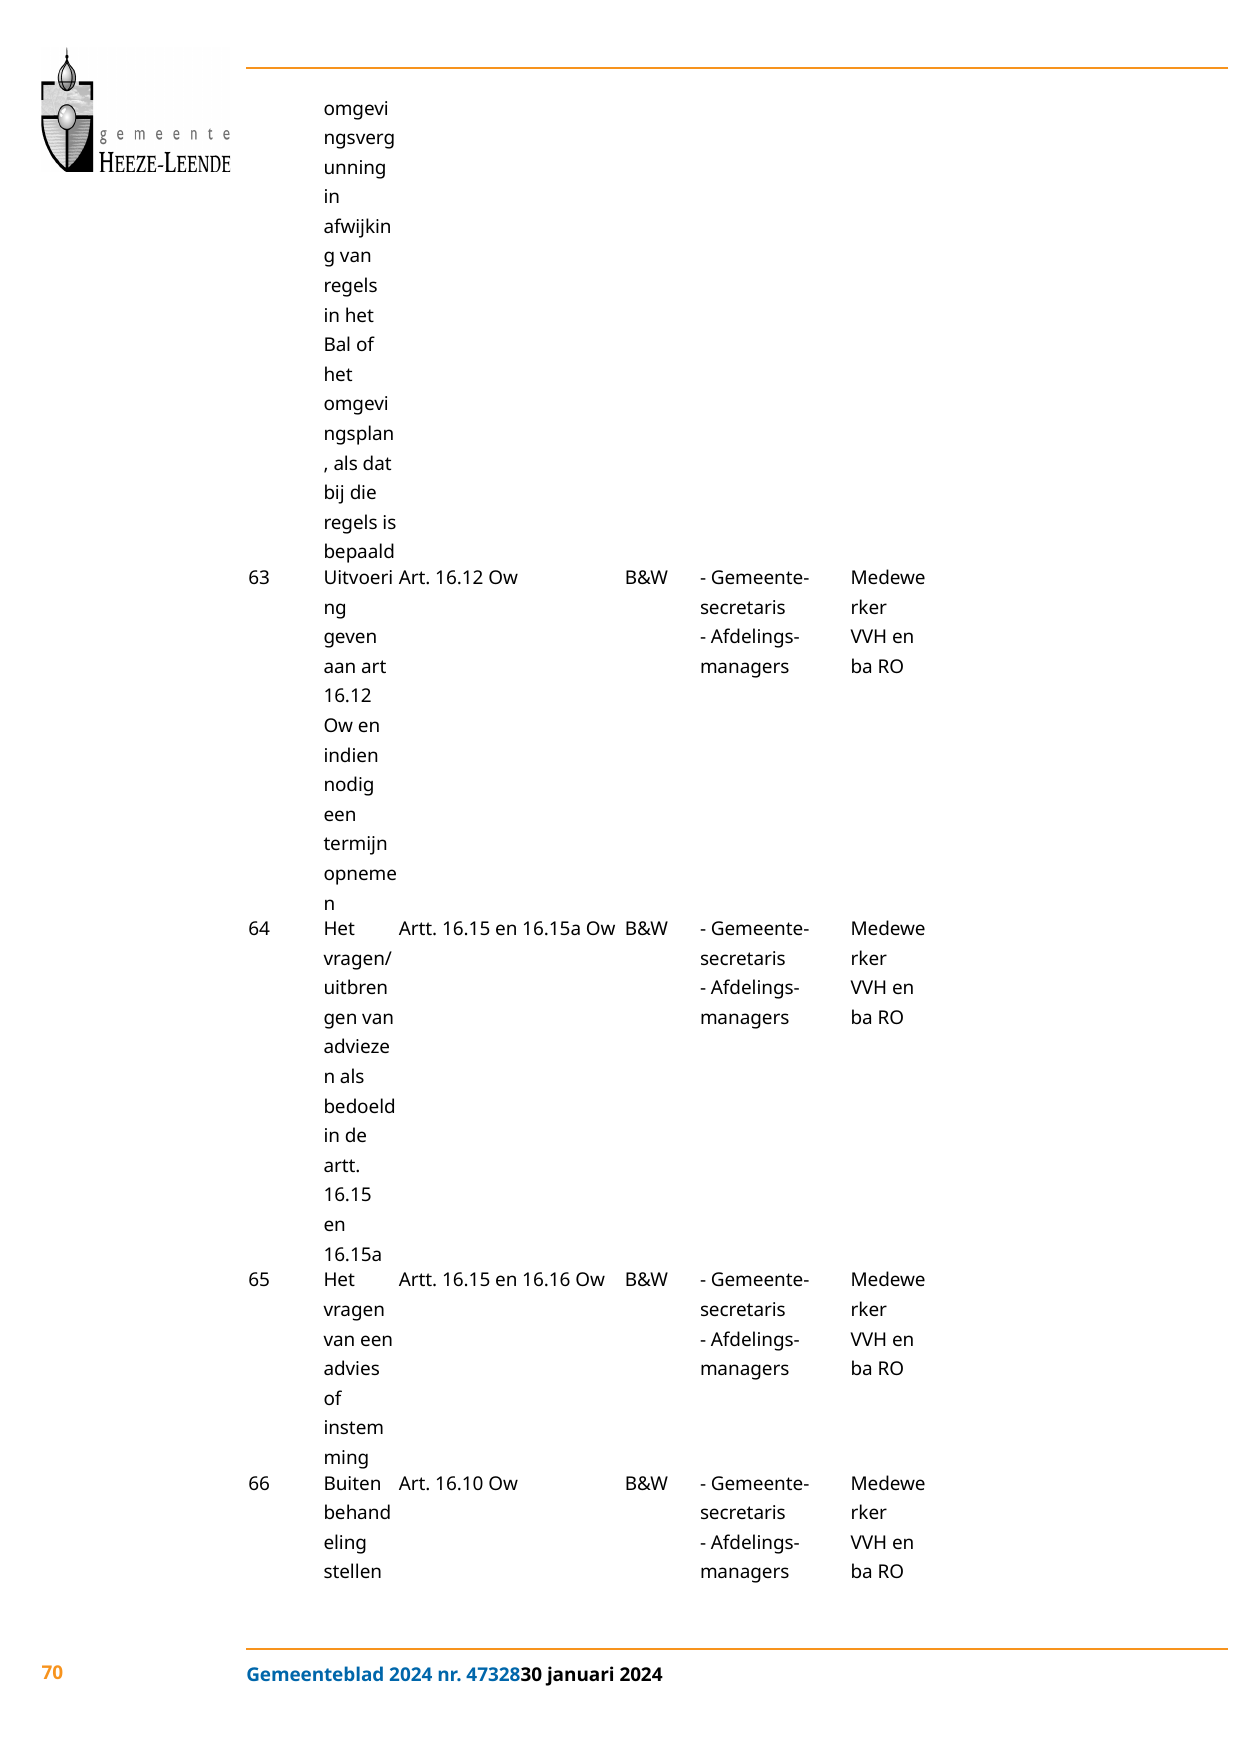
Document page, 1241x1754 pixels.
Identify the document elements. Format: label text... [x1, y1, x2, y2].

table_cell omgevingsvergunning in afwijking van regels in het Bal of het omgevingsplan, als dat bij die regels is bepaald [323, 95, 398, 564]
table_cell Art. 16.10 Ow [399, 1470, 624, 1584]
table_cell 64 [248, 915, 323, 1267]
table_cell [926, 564, 1076, 915]
table_cell B&W [625, 564, 700, 915]
table_cell [399, 95, 624, 564]
table_cell Buiten behandeling stellen [323, 1470, 398, 1584]
table_cell [625, 95, 700, 564]
table_cell Medewerker VVH en ba RO [850, 1470, 926, 1584]
table_cell [1076, 1470, 1152, 1584]
table_cell [1076, 564, 1152, 915]
table_cell Medewerker VVH en ba RO [850, 564, 926, 915]
table_cell [926, 1267, 1076, 1470]
table_cell [700, 95, 850, 564]
table_cell - Gemeente-secretaris - Afdelings-managers [700, 564, 850, 915]
table_cell [1076, 1267, 1152, 1470]
table_cell B&W [625, 1267, 700, 1470]
table_cell Uitvoering geven aan art 16.12 Ow en indien nodig een termijn opnemen [323, 564, 398, 915]
table_cell 63 [248, 564, 323, 915]
table_cell - Gemeente-secretaris - Afdelings-managers [700, 1470, 850, 1584]
table_cell 66 [248, 1470, 323, 1584]
table_cell [926, 95, 1076, 564]
table_cell B&W [625, 915, 700, 1267]
table_cell [248, 95, 323, 564]
table_cell [1076, 915, 1152, 1267]
table_cell [850, 95, 926, 564]
table_cell Het vragen van een advies of instemming [323, 1267, 398, 1470]
table_cell [926, 1470, 1076, 1584]
picture [41, 47, 231, 172]
table_cell - Gemeente-secretaris - Afdelings-managers [700, 915, 850, 1267]
table_cell Het vragen/uitbrengen van adviezen als bedoeld in de artt. 16.15 en 16.15a [323, 915, 398, 1267]
table_cell Artt. 16.15 en 16.16 Ow [399, 1267, 624, 1470]
table_cell Artt. 16.15 en 16.15a Ow [399, 915, 624, 1267]
table_cell [1076, 95, 1152, 564]
table_cell Medewerker VVH en ba RO [850, 915, 926, 1267]
table_cell Art. 16.12 Ow [399, 564, 624, 915]
table_cell Medewerker VVH en ba RO [850, 1267, 926, 1470]
table_cell - Gemeente-secretaris - Afdelings-managers [700, 1267, 850, 1470]
table_cell B&W [625, 1470, 700, 1584]
table_cell [926, 915, 1076, 1267]
table_cell 65 [248, 1267, 323, 1470]
